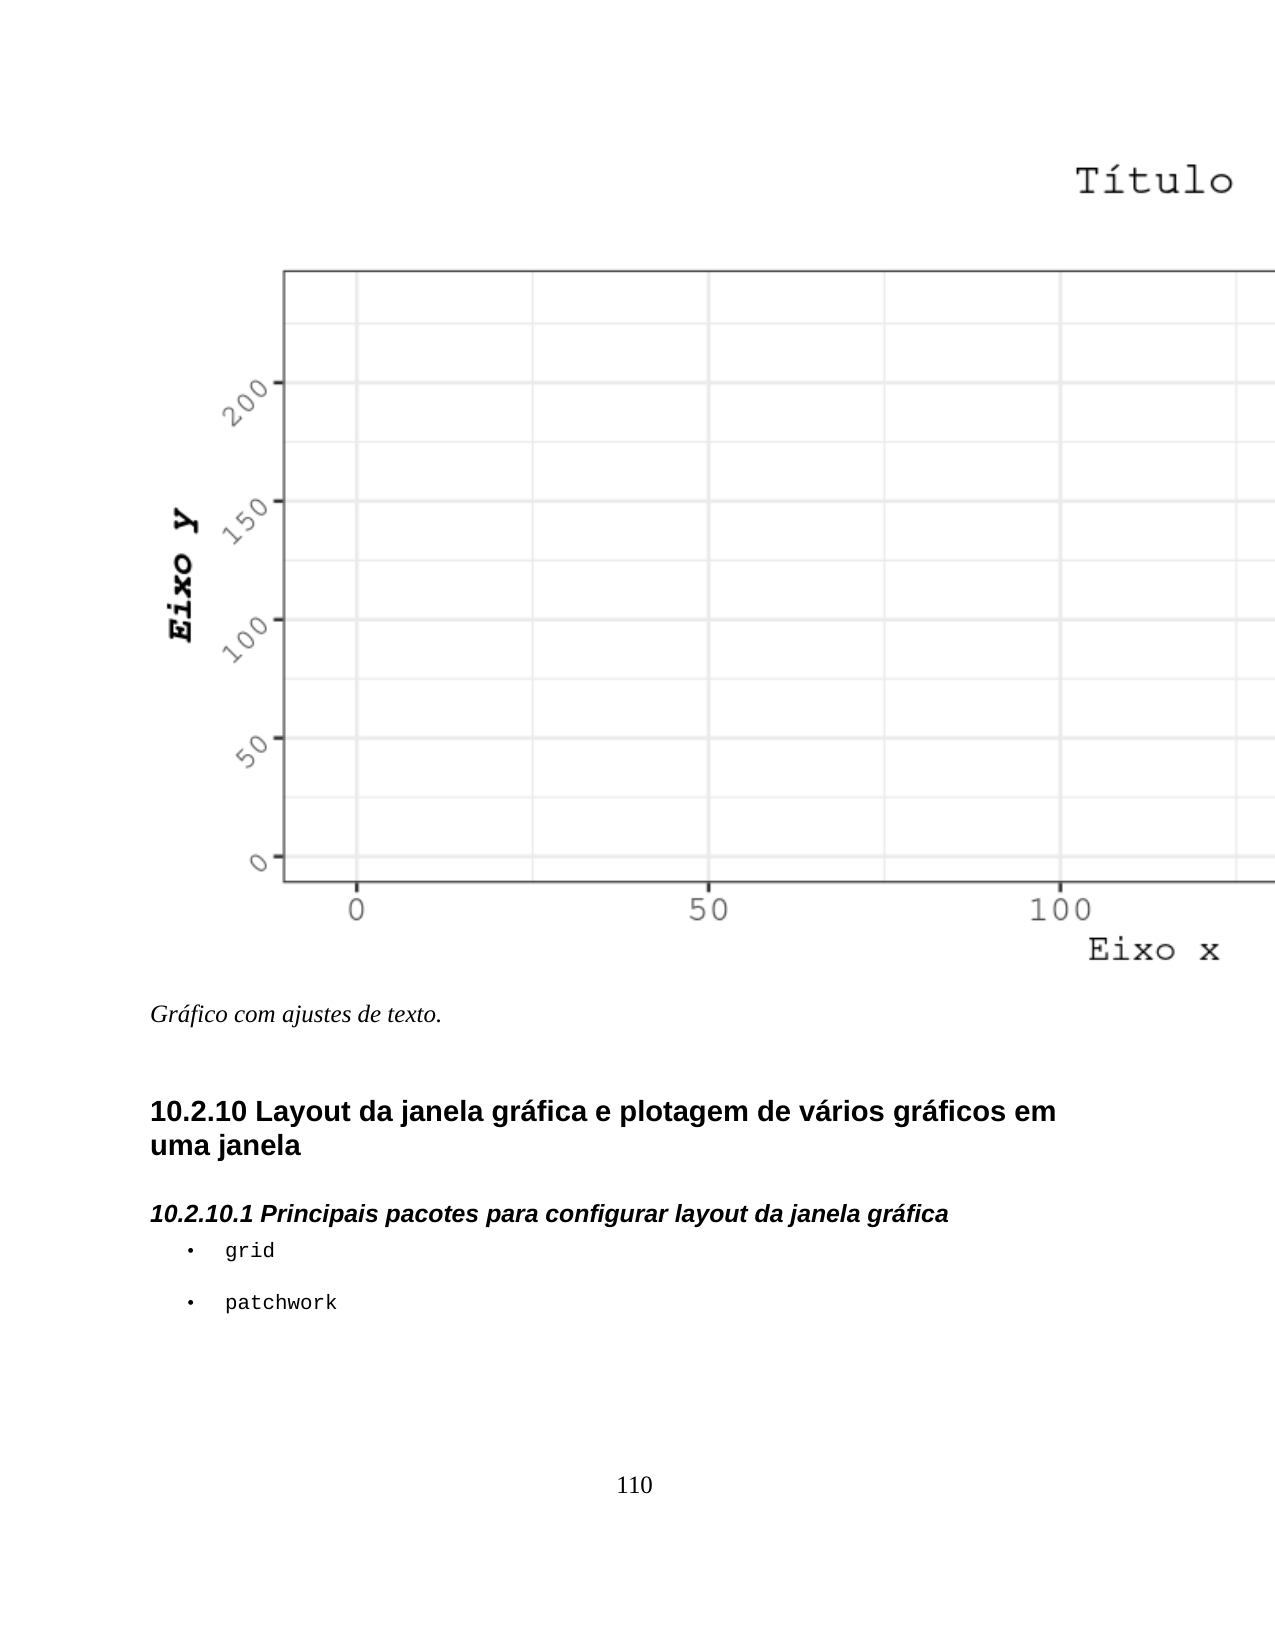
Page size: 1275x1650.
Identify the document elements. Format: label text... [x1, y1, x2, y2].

picture [150, 150, 1275, 987]
list patchwork [187, 1292, 1125, 1345]
list grid [187, 1240, 1125, 1292]
subtitle 10.2.10 Layout da janela gráfica e plotagem de vários gráficos em uma janela [150, 1094, 1125, 1161]
text Gráfico com ajustes de texto. [150, 999, 1125, 1028]
subtitle 10.2.10.1 Principais pacotes para configurar layout da janela gráfica [150, 1199, 1125, 1227]
